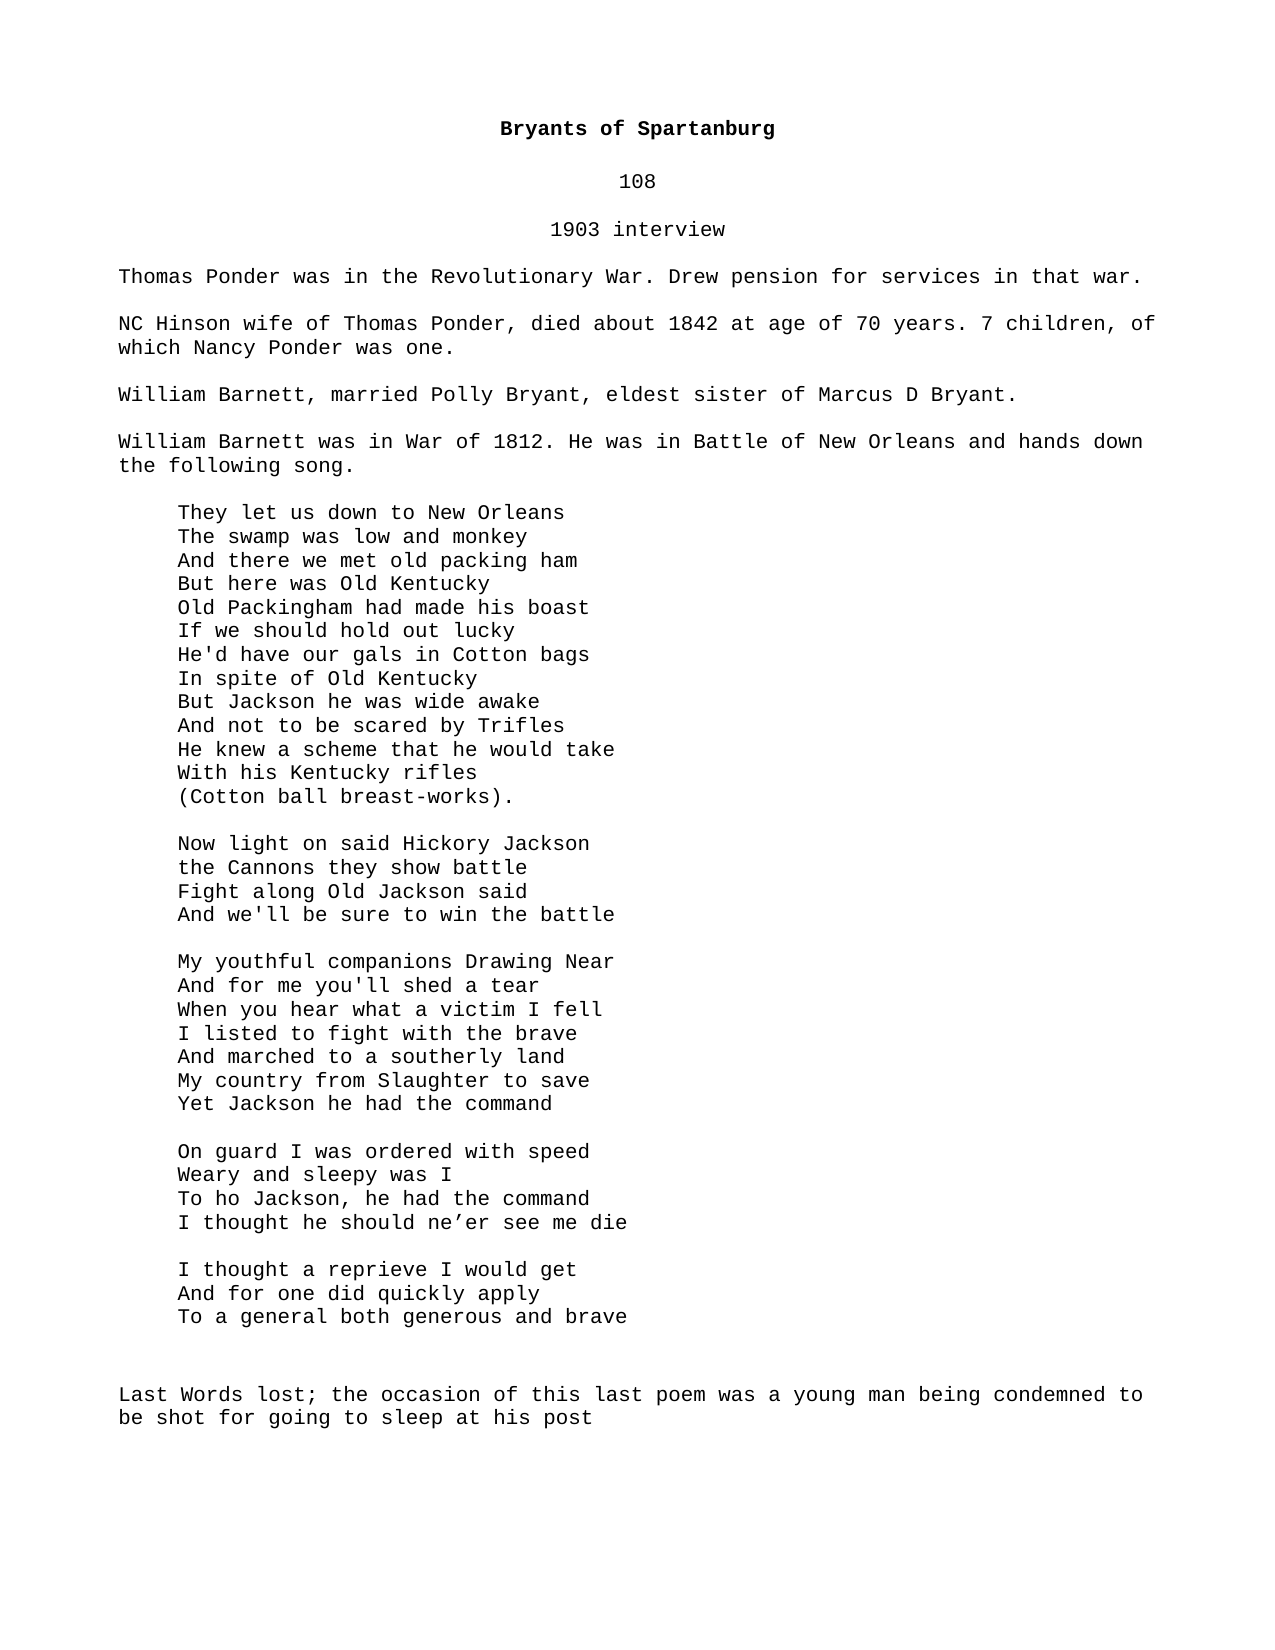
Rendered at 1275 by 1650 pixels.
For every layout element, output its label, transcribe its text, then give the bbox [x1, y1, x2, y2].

text And for one did quickly apply [177, 1283, 1098, 1306]
text And marched to a southerly land [177, 1046, 1098, 1070]
text Thomas Ponder was in the Revolutionary War. Drew pension for services in that war. [118, 266, 1157, 289]
text the Cannons they show battle [177, 857, 1098, 881]
text William Barnett was in War of 1812. He was in Battle of New Orleans and hands down the following song. [118, 431, 1157, 479]
text William Barnett, married Polly Bryant, eldest sister of Marcus D Bryant. [118, 384, 1157, 408]
text I thought a reprieve I would get [177, 1259, 1098, 1283]
text And for me you'll shed a tear [177, 975, 1098, 999]
text And we'll be sure to win the battle [177, 904, 1098, 928]
text And there we met old packing ham [177, 549, 1098, 573]
text Yet Jackson he had the command [177, 1093, 1098, 1117]
text But Jackson he was wide awake [177, 691, 1098, 715]
text (Cotton ball breast-works). [177, 786, 1098, 810]
text But here was Old Kentucky [177, 573, 1098, 597]
text The swamp was low and monkey [177, 526, 1098, 549]
text On guard I was ordered with speed [177, 1141, 1098, 1164]
text Now light on said Hickory Jackson [177, 833, 1098, 857]
text With his Kentucky rifles [177, 762, 1098, 786]
text To a general both generous and brave [177, 1306, 1098, 1330]
text My youthful companions Drawing Near [177, 952, 1098, 975]
text To ho Jackson, he had the command [177, 1188, 1098, 1212]
text When you hear what a victim I fell [177, 999, 1098, 1022]
text If we should hold out lucky [177, 621, 1098, 644]
text Old Packingham had made his boast [177, 597, 1098, 621]
text 1903 interview [118, 218, 1157, 242]
text I thought he should ne’er see me die [177, 1212, 1098, 1235]
text And not to be scared by Trifles [177, 715, 1098, 739]
text 108 [118, 171, 1157, 195]
text I listed to fight with the brave [177, 1022, 1098, 1046]
text He'd have our gals in Cotton bags [177, 644, 1098, 668]
text Last Words lost; the occasion of this last poem was a young man being condemned to be shot for going to sleep at his post [118, 1383, 1157, 1431]
text Weary and sleepy was I [177, 1164, 1098, 1188]
text NC Hinson wife of Thomas Ponder, died about 1842 at age of 70 years. 7 children, of which Nancy Ponder was one. [118, 313, 1157, 360]
text They let us down to New Orleans [177, 502, 1098, 526]
text Fight along Old Jackson said [177, 881, 1098, 904]
text In spite of Old Kentucky [177, 668, 1098, 691]
text My country from Slaughter to save [177, 1070, 1098, 1093]
text He knew a scheme that he would take [177, 739, 1098, 762]
